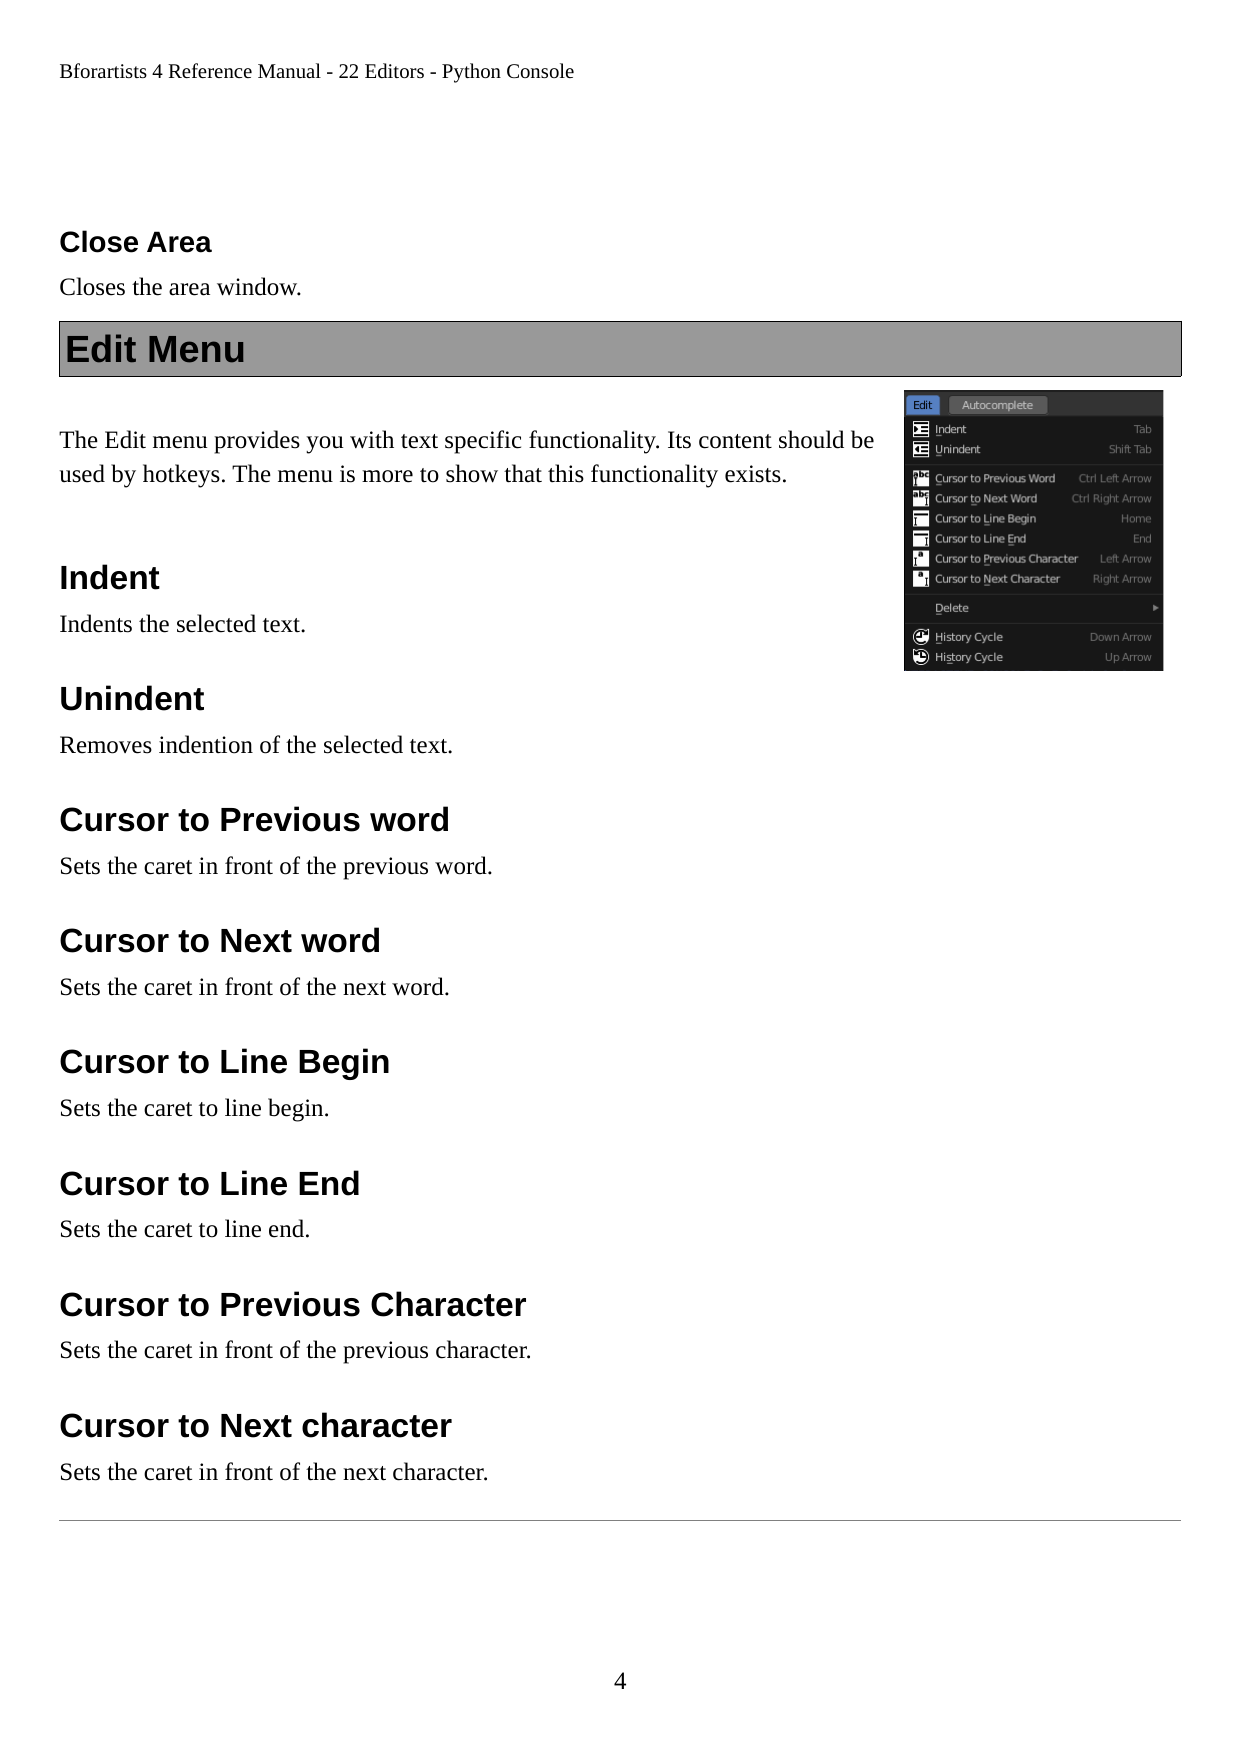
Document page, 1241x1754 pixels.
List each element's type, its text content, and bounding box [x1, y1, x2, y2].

subtitle Cursor to Previous word [59, 800, 1181, 839]
text The Edit menu provides you with text specific functionality. Its content should be used by hotkeys. The menu is more to show that this functionality exists. [59, 425, 904, 488]
text Sets the caret in front of the previous word. [59, 851, 1181, 880]
picture [904, 390, 1164, 671]
text Closes the area window. [59, 272, 1181, 300]
subtitle Cursor to Line End [59, 1163, 1181, 1202]
subtitle Cursor to Next word [59, 921, 1181, 960]
subtitle Close Area [59, 225, 1181, 259]
table_header Edit Menu [60, 322, 1181, 376]
text Removes indention of the selected text. [59, 730, 1181, 759]
text Sets the caret to line end. [59, 1214, 1181, 1243]
subtitle Cursor to Previous Character [59, 1284, 1181, 1323]
text Sets the caret to line begin. [59, 1093, 1181, 1122]
subtitle Unindent [59, 679, 1181, 718]
subtitle [1164, 558, 1181, 597]
text Sets the caret in front of the next word. [59, 972, 1181, 1001]
subtitle Cursor to Next character [59, 1405, 1181, 1444]
subtitle Cursor to Line Begin [59, 1042, 1181, 1081]
text Sets the caret in front of the previous character. [59, 1336, 1181, 1364]
text Sets the caret in front of the next character. [59, 1457, 1181, 1485]
subtitle Indent [59, 558, 904, 597]
text Indents the selected text. [59, 609, 904, 638]
